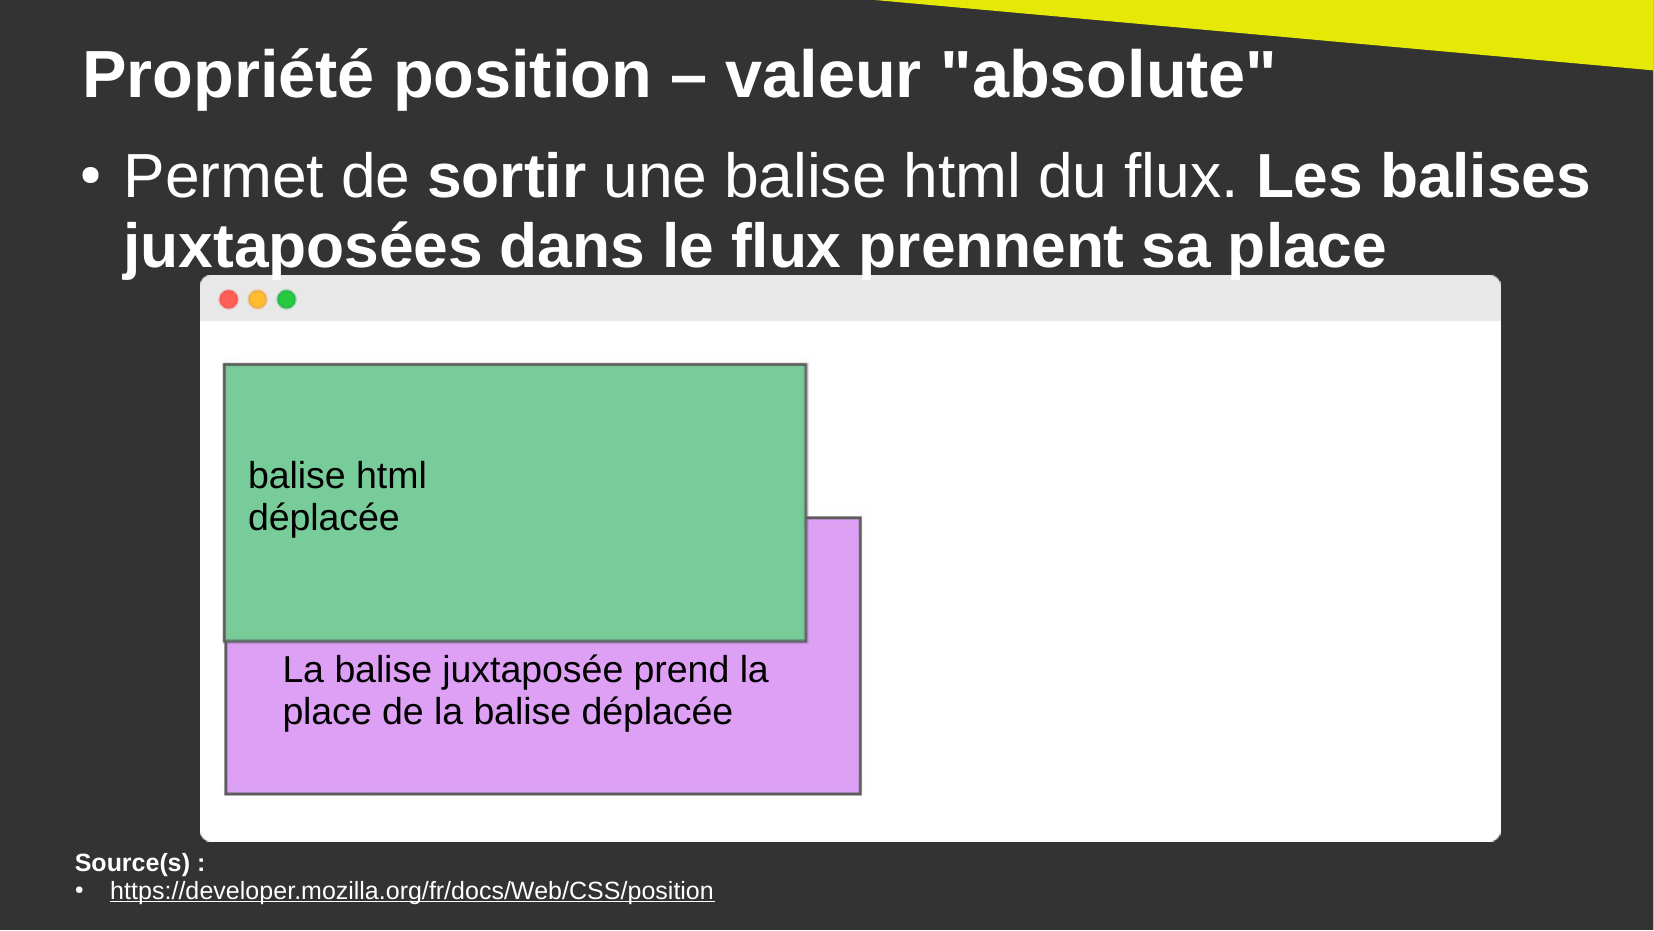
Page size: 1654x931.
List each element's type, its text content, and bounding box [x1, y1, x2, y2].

title Propriété position – valeur "absolute" [82, 37, 1571, 114]
text_box La balise juxtaposée prend la place de la balise déplacée [267, 641, 793, 741]
list Permet de sortir une balise html du flux. Les balises juxtaposées dans le flux prennent sa place [64, 141, 1604, 284]
text_box Source(s) : https://developer.mozilla.org/fr/docs/Web/CSS/position [60, 841, 1546, 931]
text_box [874, 0, 1654, 71]
picture [200, 284, 1501, 841]
text_box balise html déplacée [233, 446, 599, 546]
